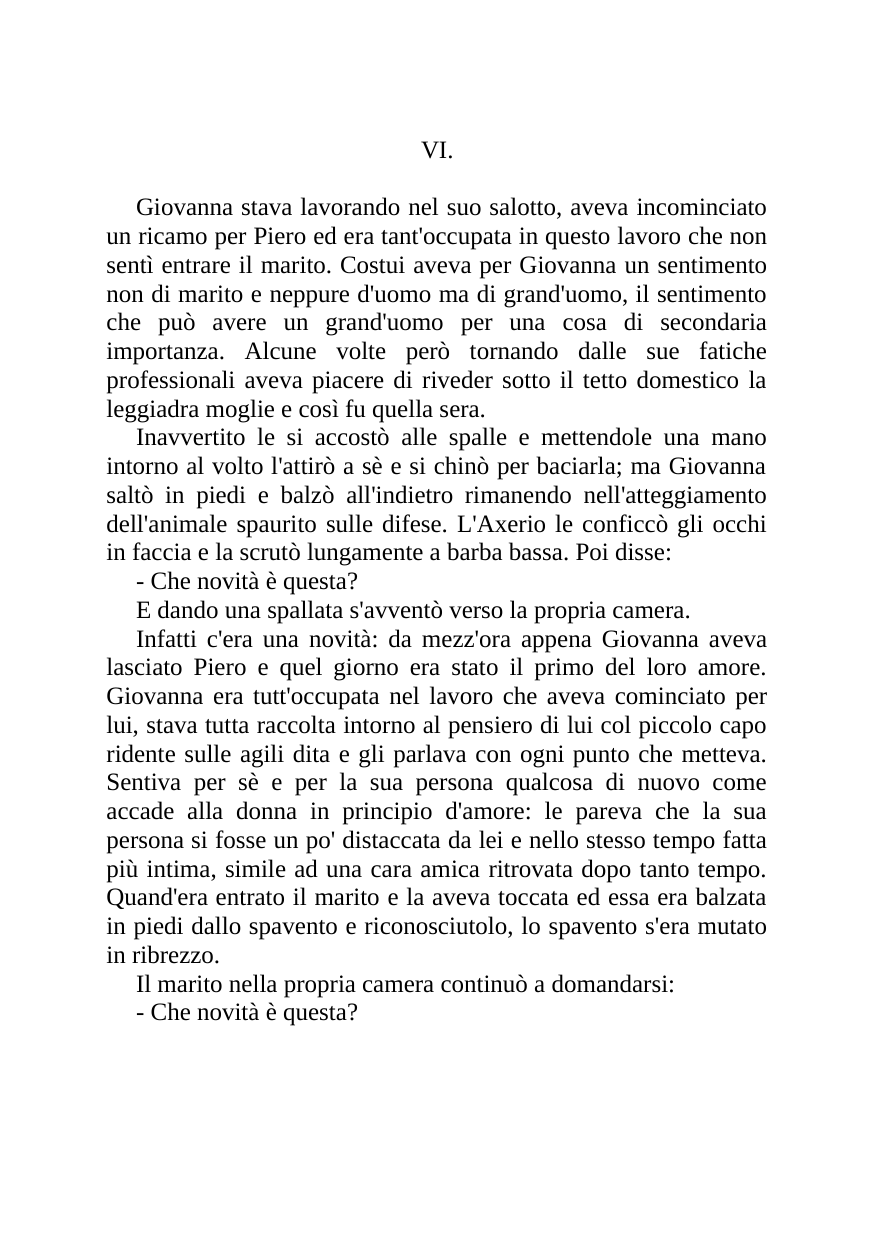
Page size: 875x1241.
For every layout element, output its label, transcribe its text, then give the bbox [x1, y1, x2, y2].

text - Che novità è questa? [106, 566, 768, 595]
text Giovanna stava lavorando nel suo salotto, aveva incominciato un ricamo per Piero ed era tant'occupata in questo lavoro che non sentì entrare il marito. Costui aveva per Giovanna un sentimento non di marito e neppure d'uomo ma di grand'uomo, il sentimento che può avere un grand'uomo per una cosa di secondaria importanza. Alcune volte però tornando dalle sue fatiche professionali aveva piacere di riveder sotto il tetto domestico la leggiadra moglie e così fu quella sera. [106, 192, 768, 422]
text Il marito nella propria camera continuò a domandarsi: [106, 969, 768, 997]
text - Che novità è questa? [106, 997, 768, 1026]
text Inavvertito le si accostò alle spalle e mettendole una mano intorno al volto l'attirò a sè e si chinò per baciarla; ma Giovanna saltò in piedi e balzò all'indietro rimanendo nell'atteggiamento dell'animale spaurito sulle difese. L'Axerio le conficcò gli occhi in faccia e la scrutò lungamente a barba bassa. Poi disse: [106, 422, 768, 566]
text E dando una spallata s'avventò verso la propria camera. [106, 595, 768, 624]
text VI. [106, 135, 768, 164]
text Infatti c'era una novità: da mezz'ora appena Giovanna aveva lasciato Piero e quel giorno era stato il primo del loro amore. Giovanna era tutt'occupata nel lavoro che aveva cominciato per lui, stava tutta raccolta intorno al pensiero di lui col piccolo capo ridente sulle agili dita e gli parlava con ogni punto che metteva. Sentiva per sè e per la sua persona qualcosa di nuovo come accade alla donna in principio d'amore: le pareva che la sua persona si fosse un po' distaccata da lei e nello stesso tempo fatta più intima, simile ad una cara amica ritrovata dopo tanto tempo. Quand'era entrato il marito e la aveva toccata ed essa era balzata in piedi dallo spavento e riconosciutolo, lo spavento s'era mutato in ribrezzo. [106, 624, 768, 969]
